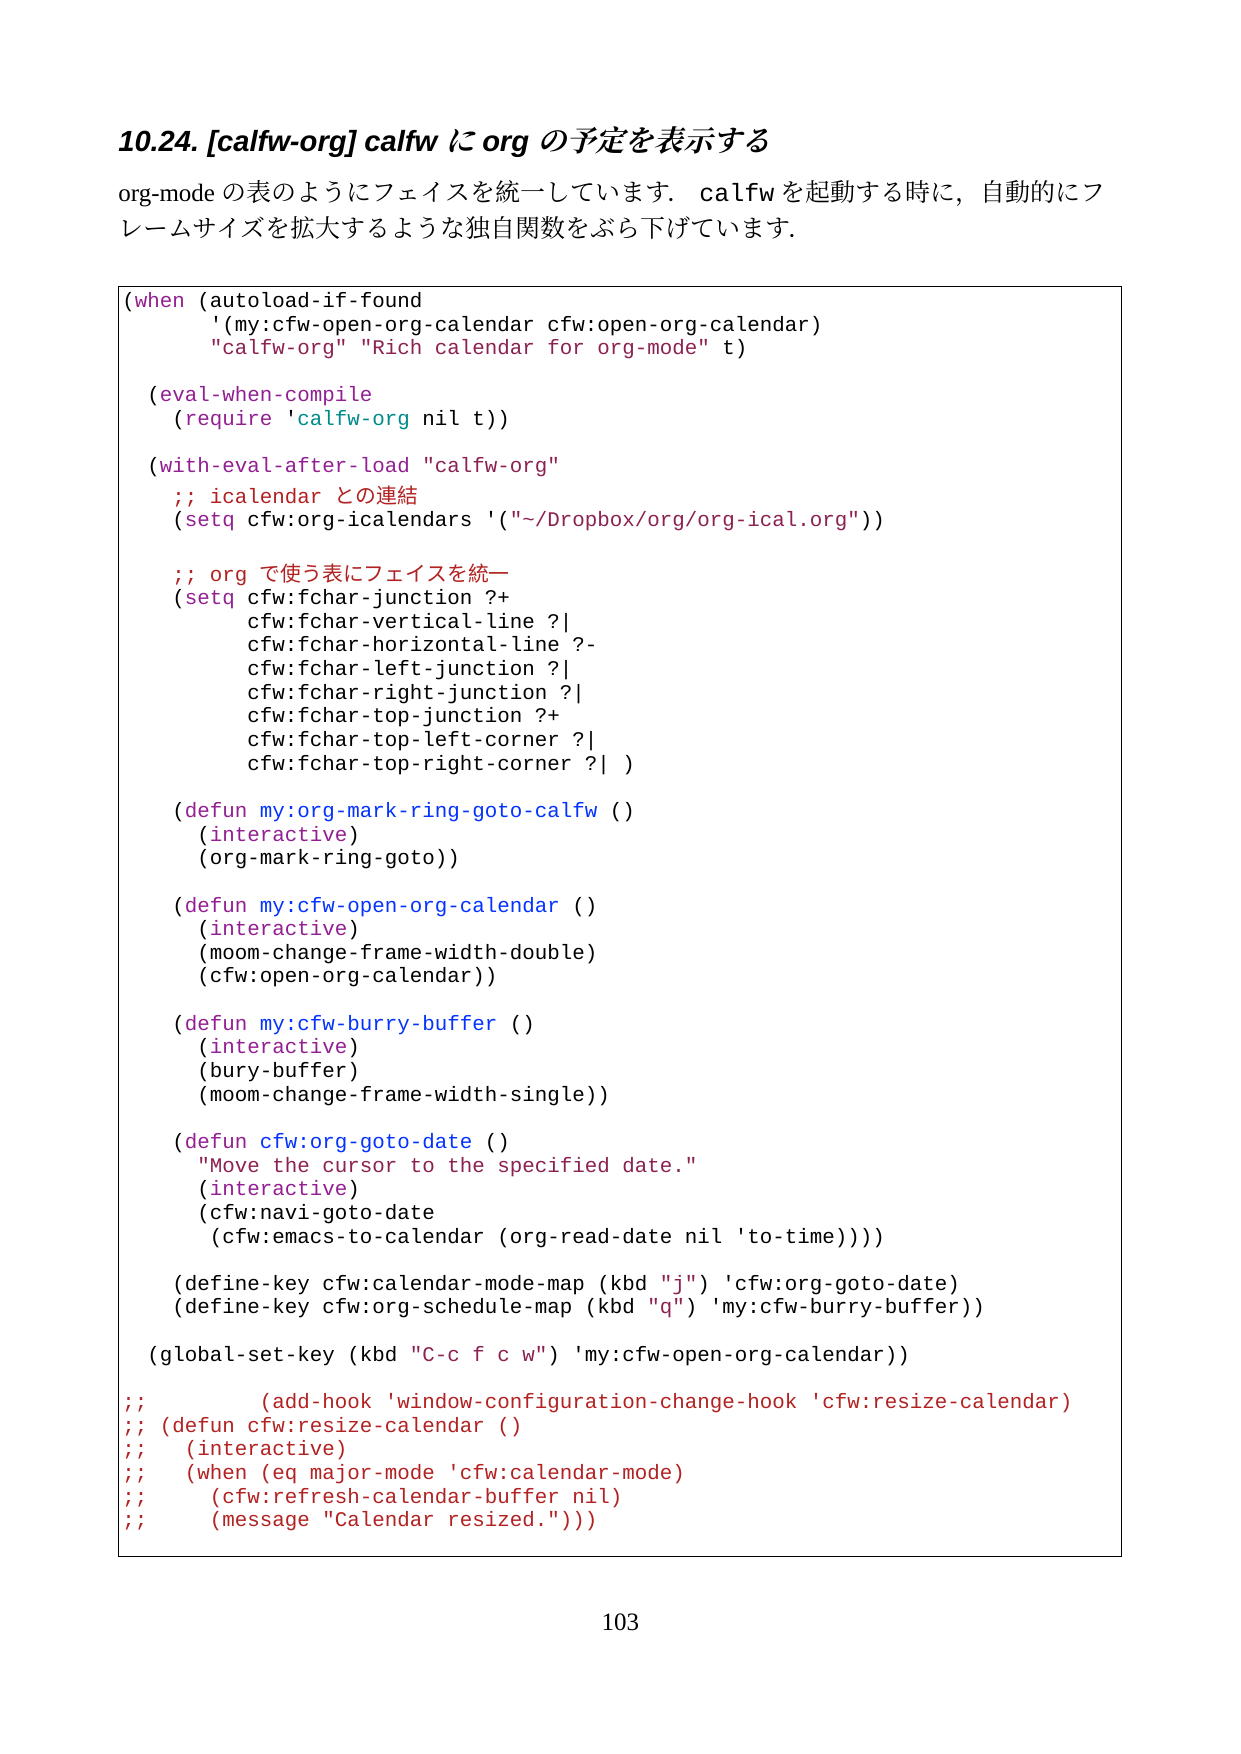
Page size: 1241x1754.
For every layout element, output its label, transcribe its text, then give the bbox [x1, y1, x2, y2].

text (cfw:navi-goto-date [119, 1198, 1121, 1222]
text (setq cfw:org-icalendars '("~/Dropbox/org/org-ical.org")) [119, 506, 1121, 529]
text (with-eval-after-load "calfw-org" [119, 451, 1121, 475]
text cfw:fchar-right-junction ?| [119, 678, 1121, 701]
text cfw:fchar-top-left-corner ?| [119, 725, 1121, 749]
text "Move the cursor to the specified date." [119, 1151, 1121, 1174]
text ;; (add-hook 'window-configuration-change-hook 'cfw:resize-calendar) [119, 1387, 1121, 1411]
text (global-set-key (kbd "C-c f c w") 'my:cfw-open-org-calendar)) [119, 1340, 1121, 1363]
text (moom-change-frame-width-double) [119, 938, 1121, 962]
text ;; (defun cfw:resize-calendar () [119, 1411, 1121, 1434]
text (require 'calfw-org nil t)) [119, 404, 1121, 428]
text ;; (cfw:refresh-calendar-buffer nil) [119, 1482, 1121, 1505]
text (define-key cfw:org-schedule-map (kbd "q") 'my:cfw-burry-buffer)) [119, 1293, 1121, 1316]
text cfw:fchar-left-junction ?| [119, 654, 1121, 678]
text ;; org で使う表にフェイスを統一 [119, 553, 1121, 583]
text (define-key cfw:calendar-mode-map (kbd "j") 'cfw:org-goto-date) [119, 1269, 1121, 1293]
text ;; icalendar との連結 [119, 475, 1121, 506]
text cfw:fchar-horizontal-line ?- [119, 631, 1121, 654]
text (eval-when-compile [119, 381, 1121, 404]
text (interactive) [119, 820, 1121, 843]
text (interactive) [119, 1174, 1121, 1198]
text cfw:fchar-top-junction ?+ [119, 701, 1121, 725]
text (org-mark-ring-goto)) [119, 843, 1121, 867]
text (interactive) [119, 1032, 1121, 1056]
text ;; (interactive) [119, 1434, 1121, 1458]
text (moom-change-frame-width-single)) [119, 1080, 1121, 1103]
text ;; (message "Calendar resized."))) [119, 1505, 1121, 1529]
text (bury-buffer) [119, 1056, 1121, 1080]
text (cfw:emacs-to-calendar (org-read-date nil 'to-time)))) [119, 1222, 1121, 1245]
text cfw:fchar-top-right-corner ?| ) [119, 749, 1121, 772]
text (setq cfw:fchar-junction ?+ [119, 583, 1121, 607]
text "calfw-org" "Rich calendar for org-mode" t) [119, 333, 1121, 357]
text ;; (when (eq major-mode 'cfw:calendar-mode) [119, 1458, 1121, 1482]
text (when (autoload-if-found [119, 287, 1121, 309]
text '(my:cfw-open-org-calendar cfw:open-org-calendar) [119, 309, 1121, 333]
text (defun my:org-mark-ring-goto-calfw () [119, 796, 1121, 820]
text (interactive) [119, 914, 1121, 938]
text cfw:fchar-vertical-line ?| [119, 607, 1121, 631]
text org-mode の表のようにフェイスを統一しています． calfw を起動する時に，自動的にフレームサイズを拡大するような独自関数をぶら下げています． [118, 172, 1122, 273]
text (defun my:cfw-open-org-calendar () [119, 891, 1121, 914]
text (cfw:open-org-calendar)) [119, 962, 1121, 985]
text (defun cfw:org-goto-date () [119, 1127, 1121, 1151]
text (defun my:cfw-burry-buffer () [119, 1009, 1121, 1032]
subtitle [calfw-org] calfw に org の予定を表示する [118, 118, 1122, 160]
